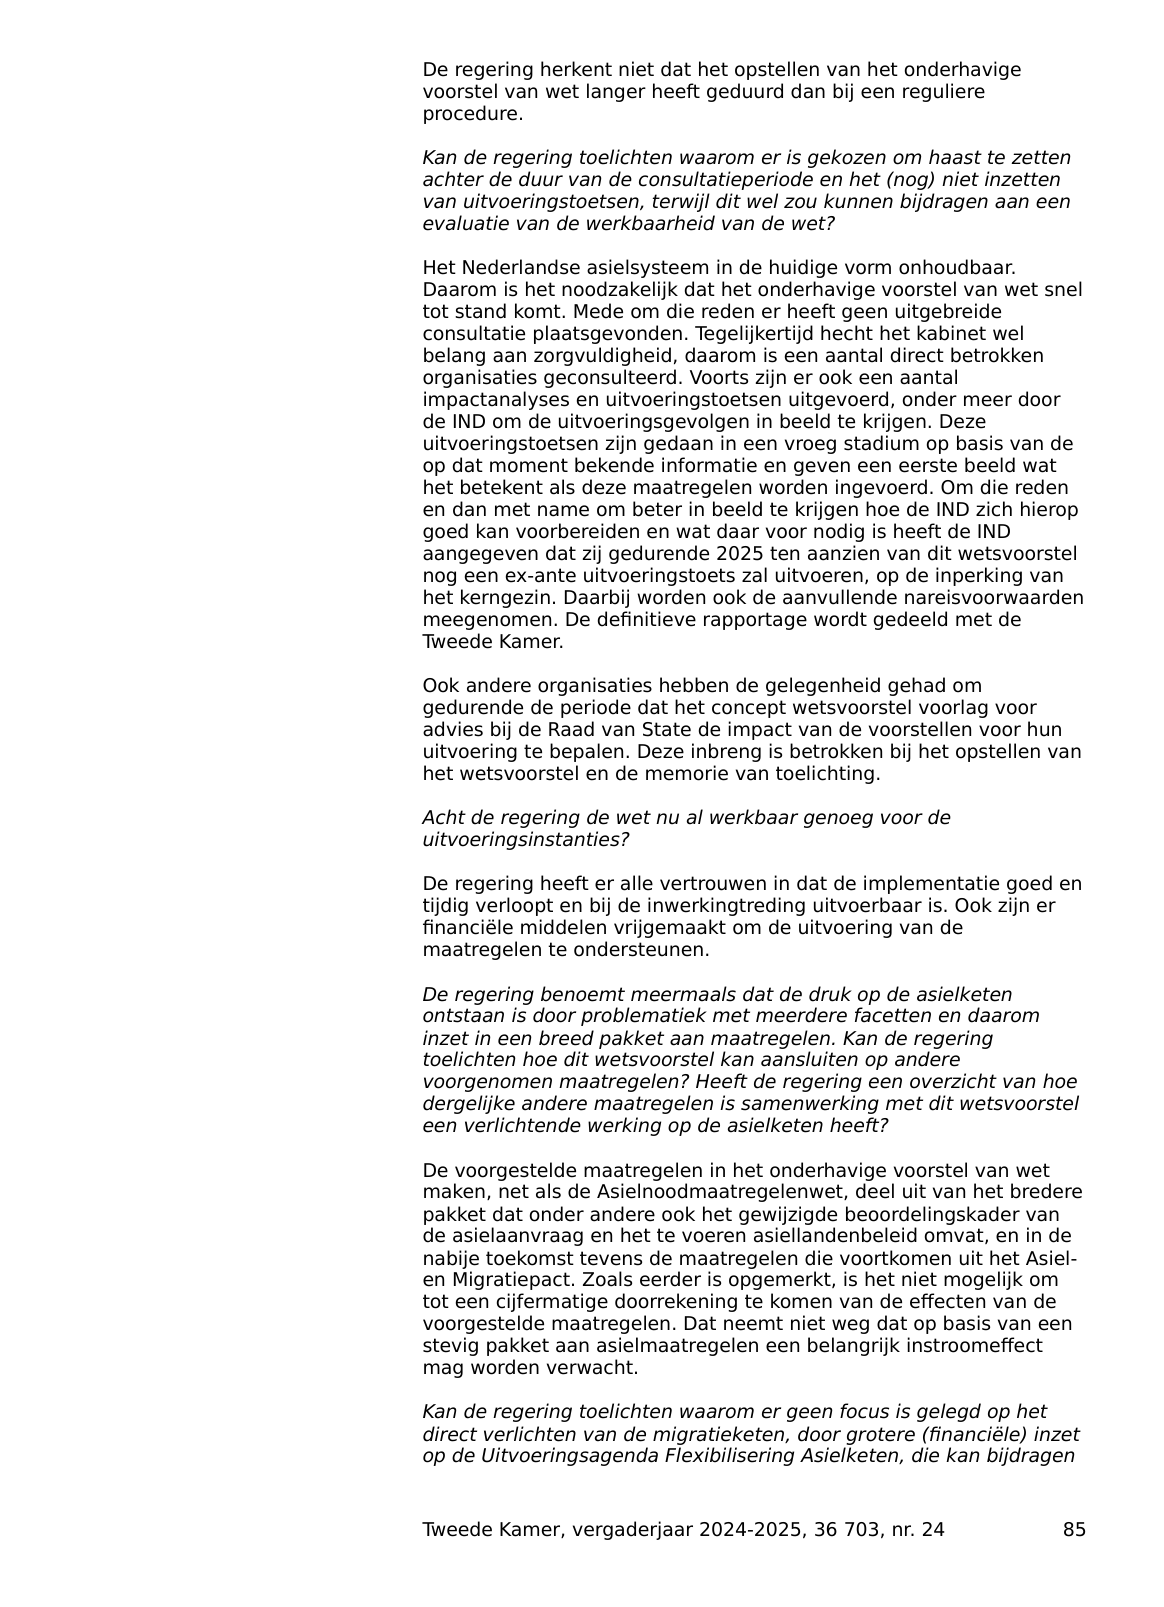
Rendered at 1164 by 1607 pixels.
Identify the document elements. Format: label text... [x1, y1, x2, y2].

text De regering herkent niet dat het opstellen van het onderhavige voorstel van wet langer heeft geduurd dan bij een reguliere procedure. [422, 59, 1087, 125]
text Het Nederlandse asielsysteem in de huidige vorm onhoudbaar. Daarom is het noodzakelijk dat het onderhavige voorstel van wet snel tot stand komt. Mede om die reden er heeft geen uitgebreide consultatie plaatsgevonden. Tegelijkertijd hecht het kabinet wel belang aan zorgvuldigheid, daarom is een aantal direct betrokken organisaties geconsulteerd. Voorts zijn er ook een aantal impactanalyses en uitvoeringstoetsen uitgevoerd, onder meer door de IND om de uitvoeringsgevolgen in beeld te krijgen. Deze uitvoeringstoetsen zijn gedaan in een vroeg stadium op basis van de op dat moment bekende informatie en geven een eerste beeld wat het betekent als deze maatregelen worden ingevoerd. Om die reden en dan met name om beter in beeld te krijgen hoe de IND zich hierop goed kan voorbereiden en wat daar voor nodig is heeft de IND aangegeven dat zij gedurende 2025 ten aanzien van dit wetsvoorstel nog een ex-ante uitvoeringstoets zal uitvoeren, op de inperking van het kerngezin. Daarbij worden ook de aanvullende nareisvoorwaarden meegenomen. De definitieve rapportage wordt gedeeld met de Tweede Kamer. [422, 257, 1087, 653]
text De regering heeft er alle vertrouwen in dat de implementatie goed en tijdig verloopt en bij de inwerkingtreding uitvoerbaar is. Ook zijn er financiële middelen vrijgemaakt om de uitvoering van de maatregelen te ondersteunen. [422, 873, 1087, 961]
text Kan de regering toelichten waarom er is gekozen om haast te zetten achter de duur van de consultatieperiode en het (nog) niet inzetten van uitvoeringstoetsen, terwijl dit wel zou kunnen bijdragen aan een evaluatie van de werkbaarheid van de wet? [422, 147, 1087, 235]
text Ook andere organisaties hebben de gelegenheid gehad om gedurende de periode dat het concept wetsvoorstel voorlag voor advies bij de Raad van State de impact van de voorstellen voor hun uitvoering te bepalen. Deze inbreng is betrokken bij het opstellen van het wetsvoorstel en de memorie van toelichting. [422, 675, 1087, 785]
text De voorgestelde maatregelen in het onderhavige voorstel van wet maken, net als de Asielnoodmaatregelenwet, deel uit van het bredere pakket dat onder andere ook het gewijzigde beoordelingskader van de asielaanvraag en het te voeren asiellandenbeleid omvat, en in de nabije toekomst tevens de maatregelen die voortkomen uit het Asiel- en Migratiepact. Zoals eerder is opgemerkt, is het niet mogelijk om tot een cijfermatige doorrekening te komen van de effecten van de voorgestelde maatregelen. Dat neemt niet weg dat op basis van een stevig pakket aan asielmaatregelen een belangrijk instroomeffect mag worden verwacht. [422, 1159, 1087, 1379]
text Acht de regering de wet nu al werkbaar genoeg voor de uitvoeringsinstanties? [422, 807, 1087, 851]
text De regering benoemt meermaals dat de druk op de asielketen ontstaan is door problematiek met meerdere facetten en daarom inzet in een breed pakket aan maatregelen. Kan de regering toelichten hoe dit wetsvoorstel kan aansluiten op andere voorgenomen maatregelen? Heeft de regering een overzicht van hoe dergelijke andere maatregelen is samenwerking met dit wetsvoorstel een verlichtende werking op de asielketen heeft? [422, 983, 1087, 1137]
text Kan de regering toelichten waarom er geen focus is gelegd op het direct verlichten van de migratieketen, door grotere (financiële) inzet op de Uitvoeringsagenda Flexibilisering Asielketen, die kan bijdragen [422, 1401, 1087, 1467]
